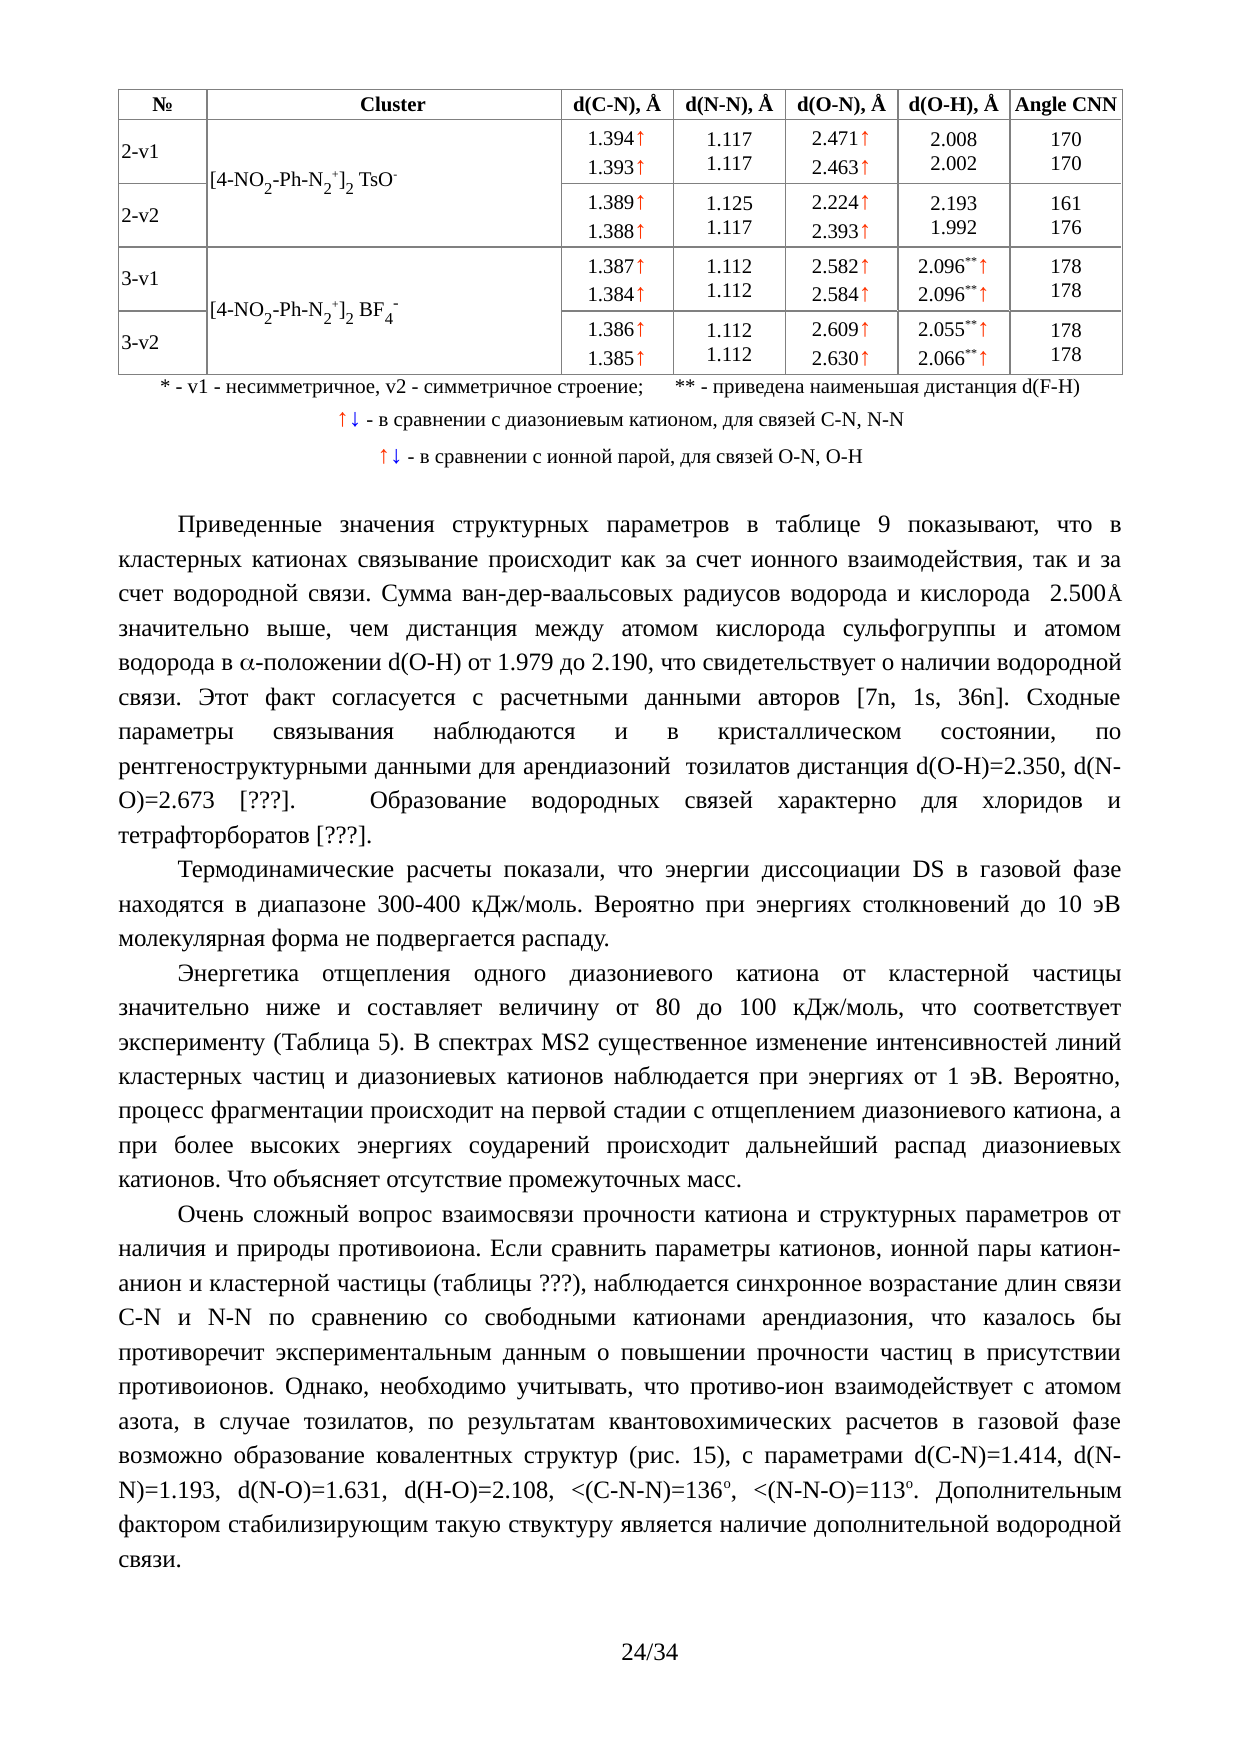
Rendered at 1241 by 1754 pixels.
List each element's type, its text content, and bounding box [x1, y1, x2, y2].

table_header d(O-N), Å [786, 90, 897, 119]
table_cell 1.125 1.117 [674, 184, 785, 246]
table_header d(N-N), Å [674, 90, 785, 119]
table_header d(O-H), Å [899, 90, 1009, 119]
table_cell 2.609↑ 2.630↑ [786, 312, 897, 374]
table_cell [4-NO2-Ph-N2+]2 BF4- [208, 248, 561, 374]
table_cell 2-v1 [119, 120, 206, 183]
table_cell [4-NO2-Ph-N2+]2 TsO- [208, 120, 561, 246]
text * - v1 - несимметричное, v2 - симметричное строение; ** - приведена наименьшая дистанция d(F-H) [118, 375, 1122, 398]
table_cell 2.008 2.002 [899, 120, 1009, 183]
table_cell 1.386↑ 1.385↑ [562, 312, 673, 374]
text ↑↓ - в сравнении с диазониевым катионом, для связей C-N, N-N [118, 403, 1122, 432]
table_cell 2.193 1.992 [899, 184, 1009, 246]
table_cell 2.582↑ 2.584↑ [786, 248, 897, 310]
table_cell 3-v2 [119, 312, 206, 374]
table_cell 178 178 [1011, 246, 1122, 310]
table_cell 1.112 1.112 [674, 248, 785, 310]
table_cell 170 170 [1011, 119, 1122, 183]
table_cell 1.389↑ 1.388↑ [562, 184, 673, 246]
table_cell 161 176 [1011, 183, 1122, 246]
table_cell 2.471↑ 2.463↑ [786, 120, 897, 183]
table_cell 2-v2 [119, 184, 206, 246]
table_cell 1.117 1.117 [674, 120, 785, 183]
text Энергетика отщепления одного диазониевого катиона от кластерной частицы значительно ниже и составляет величину от 80 до 100 кДж/моль, что соответствует эксперименту (Таблица 5). В спектрах MS2 существенное изменение интенсивностей линий кластерных частиц и диазониевых катионов наблюдается при энергиях от 1 эВ. Вероятно, процесс фрагментации происходит на первой стадии с отщеплением диазониевого катиона, а при более высоких энергиях соударений происходит дальнейший распад диазониевых катионов. Что объясняет отсутствие промежуточных масс. [118, 958, 1122, 1193]
table_cell 2.055**↑ 2.066**↑ [899, 312, 1009, 374]
text Термодинамические расчеты показали, что энергии диссоциации DS в газовой фазе находятся в диапазоне 300-400 кДж/моль. Вероятно при энергиях столкновений до 10 эВ молекулярная форма не подвергается распаду. [118, 854, 1122, 952]
text ↑↓ - в сравнении с ионной парой, для связей O-N, O-H [118, 440, 1122, 469]
table_header Angle CNN [1011, 90, 1122, 119]
table_header № [119, 90, 206, 119]
table_cell 1.387↑ 1.384↑ [562, 248, 673, 310]
table_header Cluster [208, 90, 561, 119]
text Очень сложный вопрос взаимосвязи прочности катиона и структурных параметров от наличия и природы противоиона. Если сравнить параметры катионов, ионной пары катион-анион и кластерной частицы (таблицы ???), наблюдается синхронное возрастание длин связи C-N и N-N по сравнению со свободными катионами арендиазония, что казалось бы противоречит экспериментальным данным о повышении прочности частиц в присутствии противоионов. Однако, необходимо учитывать, что противо-ион взаимодействует с атомом азота, в случае тозилатов, по результатам квантовохимических расчетов в газовой фазе возможно образование ковалентных структур (рис. 15), с параметрами d(C-N)=1.414, d(N-N)=1.193, d(N-O)=1.631, d(H-O)=2.108, <(C-N-N)=136o, <(N-N-O)=113o. Дополнительным фактором стабилизирующим такую ствуктуру является наличие дополнительной водородной связи. [118, 1199, 1122, 1572]
table_cell 2.096**↑ 2.096**↑ [899, 248, 1009, 310]
table_cell 2.224↑ 2.393↑ [786, 184, 897, 246]
table_cell 178 178 [1011, 310, 1122, 374]
table_cell 1.394↑ 1.393↑ [562, 120, 673, 183]
table_header d(C-N), Å [562, 90, 673, 119]
table_cell 3-v1 [119, 248, 206, 310]
text Приведенные значения структурных параметров в таблице 9 показывают, что в кластерных катионах связывание происходит как за счет ионного взаимодействия, так и за счет водородной связи. Сумма ван-дер-ваальсовых радиусов водорода и кислорода 2.500Å значительно выше, чем дистанция между атомом кислорода сульфогруппы и атомом водорода в a-положении d(O-H) от 1.979 до 2.190, что свидетельствует о наличии водородной связи. Этот факт согласуется с расчетными данными авторов [7n, 1s, 36n]. Сходные параметры связывания наблюдаются и в кристаллическом состоянии, по рентгеноструктурными данными для арендиазоний тозилатов дистанция d(O-H)=2.350, d(N-O)=2.673 [???]. Образование водородных связей характерно для хлоридов и тетрафторборатов [???]. [118, 509, 1122, 848]
table_cell 1.112 1.112 [674, 312, 785, 374]
